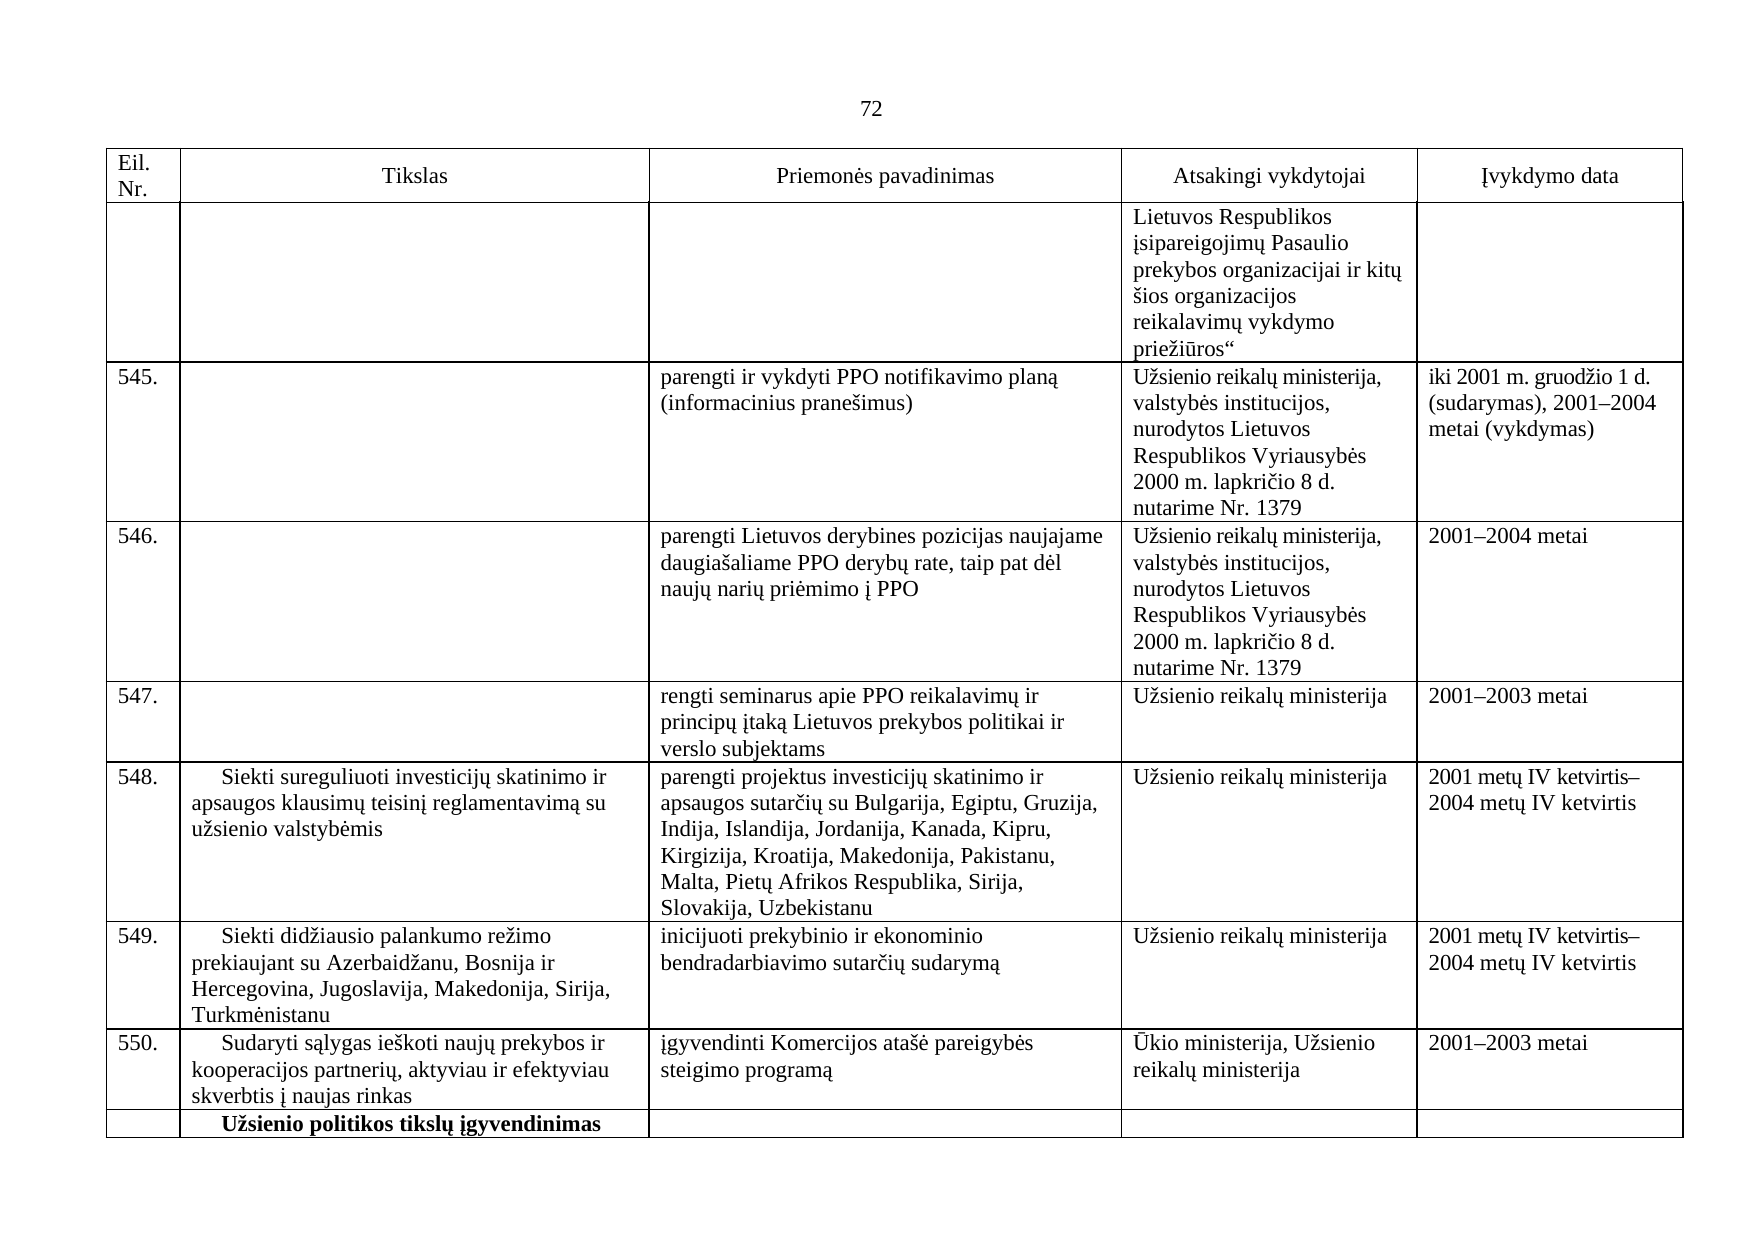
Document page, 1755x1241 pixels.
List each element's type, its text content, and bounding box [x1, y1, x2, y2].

table_cell Ūkio ministerija, Užsienio reikalų ministerija [1122, 1030, 1416, 1108]
table_cell parengti ir vykdyti PPO notifikavimo planą (informacinius pranešimus) [650, 363, 1121, 521]
table_cell Siekti sureguliuoti investicijų skatinimo ir apsaugos klausimų teisinį reglamentavimą su užsienio valstybėmis [181, 763, 648, 921]
table_cell parengti projektus investicijų skatinimo ir apsaugos sutarčių su Bulgarija, Egiptu, Gruzija, Indija, Islandija, Jordanija, Kanada, Kipru, Kirgizija, Kroatija, Makedonija, Pakistanu, Malta, Pietų Afrikos Respublika, Sirija, Slovakija, Uzbekistanu [650, 763, 1121, 921]
table_cell [107, 363, 179, 521]
table_header Tikslas [181, 149, 649, 201]
table_header Priemonės pavadinimas [650, 149, 1121, 201]
table_cell [650, 203, 1121, 361]
table_cell 2001–2003 metai [1418, 682, 1682, 761]
table_cell įgyvendinti Komercijos atašė pareigybės steigimo programą [650, 1030, 1121, 1108]
table_cell [107, 922, 179, 1028]
table_cell rengti seminarus apie PPO reikalavimų ir principų įtaką Lietuvos prekybos politikai ir verslo subjektams [650, 682, 1121, 761]
table_header Eil. Nr. [107, 149, 180, 201]
table_cell [107, 522, 179, 681]
table_cell [107, 1030, 179, 1108]
table_cell 2001–2003 metai [1418, 1030, 1682, 1108]
table_cell [1418, 1110, 1682, 1136]
table_cell Lietuvos Respublikos įsipareigojimų Pasaulio prekybos organizacijai ir kitų šios organizacijos reikalavimų vykdymo priežiūros“ [1122, 203, 1416, 361]
table_cell parengti Lietuvos derybines pozicijas naujajame daugiašaliame PPO derybų rate, taip pat dėl naujų narių priėmimo į PPO [650, 522, 1121, 681]
table_cell Užsienio reikalų ministerija, valstybės institucijos, nurodytos Lietuvos Respublikos Vyriausybės 2000 m. lapkričio 8 d. nutarime Nr. 1379 [1122, 522, 1416, 681]
table_header Atsakingi vykdytojai [1122, 149, 1417, 201]
table_cell Užsienio reikalų ministerija [1122, 922, 1416, 1028]
table_cell [107, 203, 179, 361]
table_cell Užsienio politikos tikslų įgyvendinimas [181, 1110, 648, 1136]
table_cell 2001 metų IV ketvirtis–2004 metų IV ketvirtis [1418, 922, 1682, 1028]
table_cell [650, 1110, 1121, 1136]
table_cell [107, 763, 179, 921]
table_cell Sudaryti sąlygas ieškoti naujų prekybos ir kooperacijos partnerių, aktyviau ir efektyviau skverbtis į naujas rinkas [181, 1030, 648, 1108]
table_cell Užsienio reikalų ministerija, valstybės institucijos, nurodytos Lietuvos Respublikos Vyriausybės 2000 m. lapkričio 8 d. nutarime Nr. 1379 [1122, 363, 1416, 521]
table_cell [107, 682, 179, 761]
table_cell [181, 522, 648, 681]
table_cell [107, 1110, 179, 1136]
table_cell Užsienio reikalų ministerija [1122, 763, 1416, 921]
table_cell [181, 682, 648, 761]
table_cell [181, 203, 648, 361]
table_cell 2001–2004 metai [1418, 522, 1682, 681]
table_cell [181, 363, 648, 521]
table_cell inicijuoti prekybinio ir ekonominio bendradarbiavimo sutarčių sudarymą [650, 922, 1121, 1028]
table_cell [1122, 1110, 1416, 1136]
table_cell 2001 metų IV ketvirtis–2004 metų IV ketvirtis [1418, 763, 1682, 921]
table_cell [1418, 203, 1682, 361]
table_header Įvykdymo data [1418, 149, 1682, 201]
table_cell iki 2001 m. gruodžio 1 d. (sudarymas), 2001–2004 metai (vykdymas) [1418, 363, 1682, 521]
table_cell Užsienio reikalų ministerija [1122, 682, 1416, 761]
table_cell Siekti didžiausio palankumo režimo prekiaujant su Azerbaidžanu, Bosnija ir Hercegovina, Jugoslavija, Makedonija, Sirija, Turkmėnistanu [181, 922, 648, 1028]
